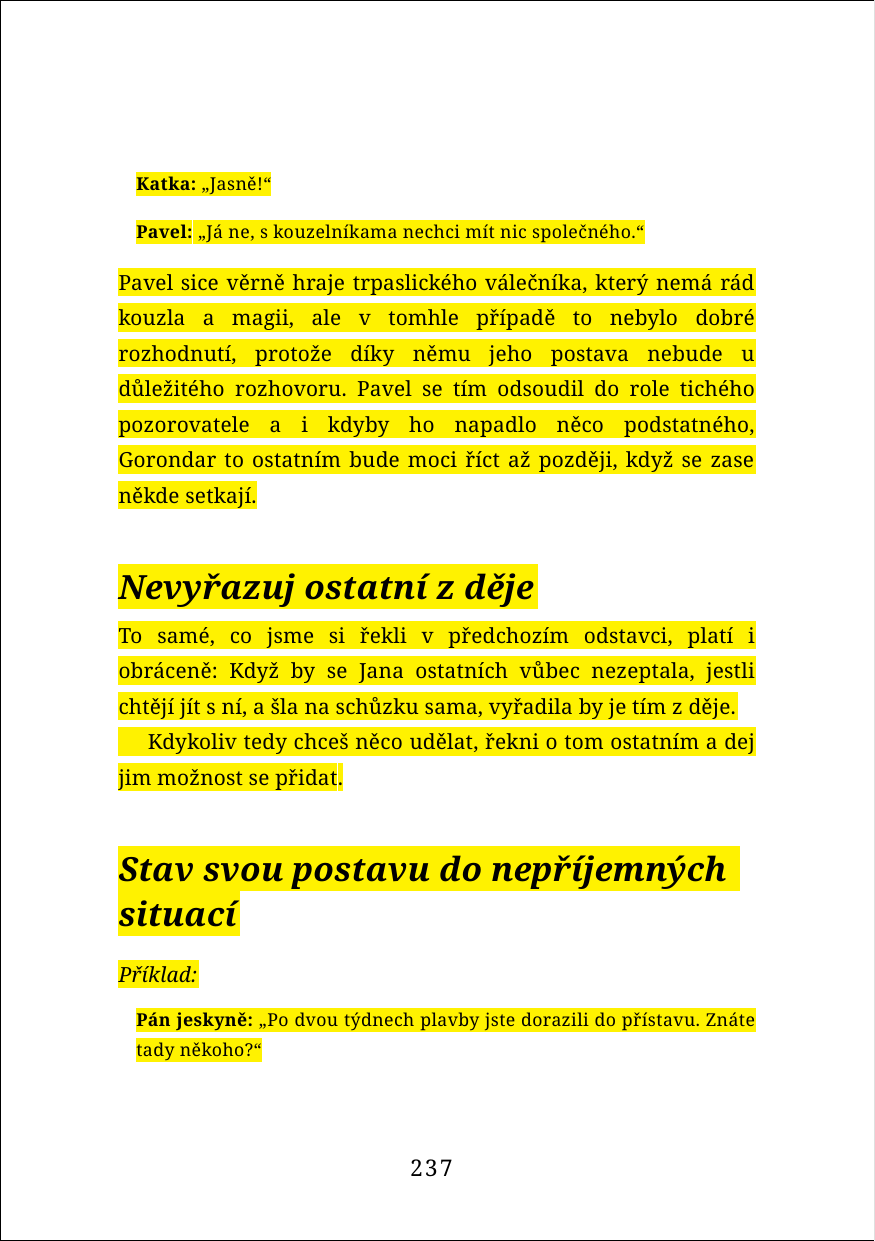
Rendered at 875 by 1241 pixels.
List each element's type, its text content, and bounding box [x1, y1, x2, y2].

text To samé, co jsme si řekli v předchozím odstavci, platí i obráceně: Když by se Jana ostatních vůbec nezeptala, jestli chtějí jít s ní, a šla na schůzku sama, vyřadila by je tím z děje. Kdykoliv tedy chceš něco udělat, řekni o tom ostatním a dej jim možnost se přidat. [118, 621, 756, 791]
text Pavel sice věrně hraje trpaslického válečníka, který nemá rád kouzla a magii, ale v tomhle případě to nebylo dobré rozhodnutí, protože díky němu jeho postava nebude u důležitého rozhovoru. Pavel se tím odsoudil do role tichého pozorovatele a i kdyby ho napadlo něco podstatného, Gorondar to ostatním bude moci říct až později, když se zase někde setkají. [118, 268, 756, 509]
text Katka: „Jasně!“ [136, 172, 756, 196]
subtitle Stav svou postavu do nepříjemných situací [118, 846, 756, 936]
subtitle Nevyřazuj ostatní z děje [118, 563, 756, 609]
text Příklad: [118, 960, 756, 988]
text Pavel: „Já ne, s kouzelníkama nechci mít nic společného.“ [136, 220, 756, 244]
text Pán jeskyně: „Po dvou týdnech plavby jste dorazili do přístavu. Znáte tady někoho?“ [136, 1007, 756, 1062]
